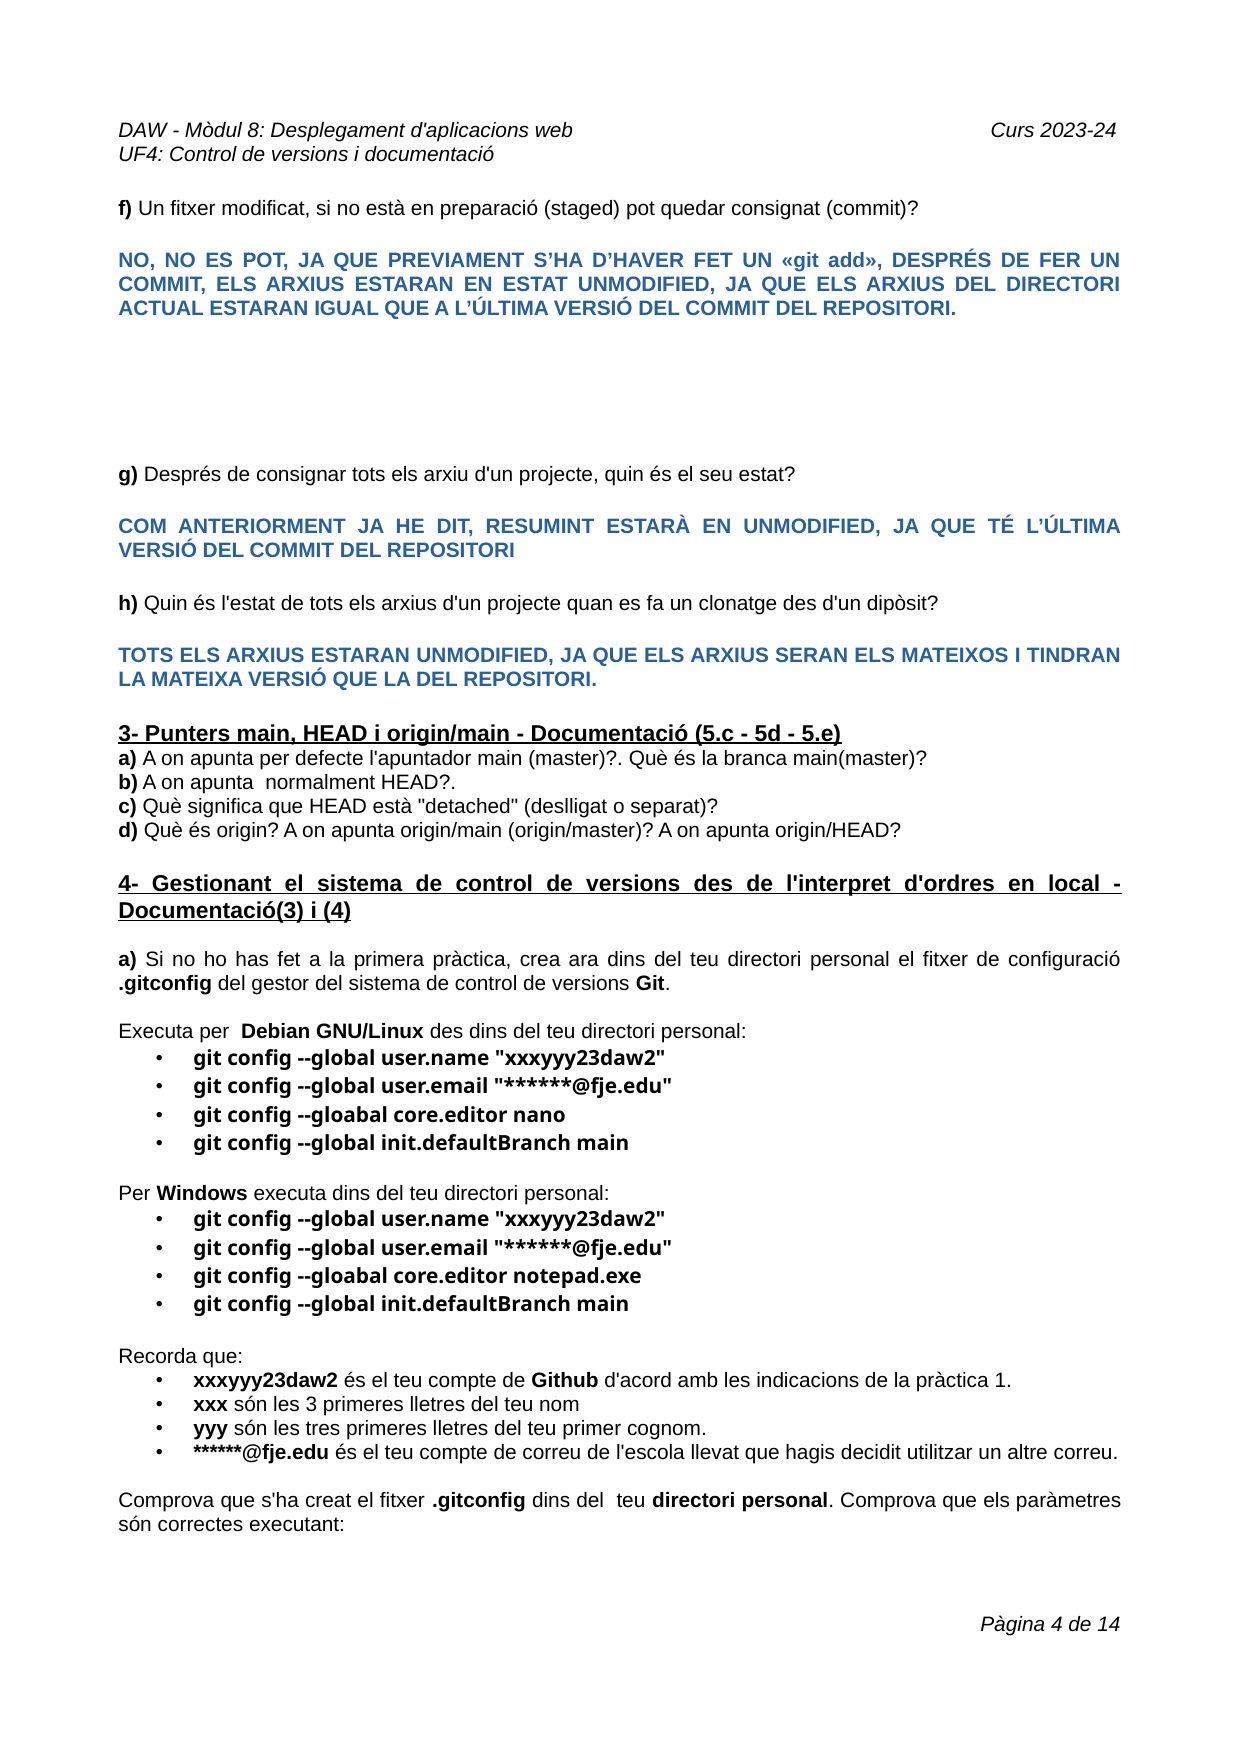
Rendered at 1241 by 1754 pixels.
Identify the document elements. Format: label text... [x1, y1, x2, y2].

text a) A on apunta per defecte l'apuntador main (master)?. Què és la branca main(master)? [118, 746, 1122, 770]
text b) A on apunta normalment HEAD?. [118, 770, 1122, 794]
text Per Windows executa dins del teu directori personal: [118, 1180, 1122, 1204]
text c) Què significa que HEAD està "detached" (deslligat o separat)? [118, 794, 1122, 818]
list git config --gloabal core.editor nano [156, 1100, 1122, 1128]
list xxxyyy23daw2 és el teu compte de Github d'acord amb les indicacions de la pràctica 1. [156, 1368, 1122, 1392]
text a) Si no ho has fet a la primera pràctica, crea ara dins del teu directori personal el fitxer de configuració .gitconfig del gestor del sistema de control de versions Git. [118, 947, 1122, 995]
text h) Quin és l'estat de tots els arxius d'un projecte quan es fa un clonatge des d'un dipòsit? [118, 591, 1122, 615]
list git config --global user.name "xxxyyy23daw2" [156, 1204, 1122, 1233]
text Comprova que s'ha creat el fitxer .gitconfig dins del teu directori personal. Comprova que els paràmetres són correctes executant: [118, 1488, 1122, 1536]
text - Documentació(3) i (4) [118, 894, 1122, 923]
list git config --global init.defaultBranch main [156, 1289, 1122, 1318]
text NO, NO ES POT, JA QUE PREVIAMENT S’HA D’HAVER FET UN «git add», DESPRÉS DE FER UN COMMIT, ELS ARXIUS ESTARAN EN ESTAT UNMODIFIED, JA QUE ELS ARXIUS DEL DIRECTORI ACTUAL ESTARAN IGUAL QUE A L’ÚLTIMA VERSIÓ DEL COMMIT DEL REPOSITORI. [118, 248, 1122, 320]
text Executa per Debian GNU/Linux des dins del teu directori personal: [118, 1019, 1122, 1043]
list ******@fje.edu és el teu compte de correu de l'escola llevat que hagis decidit utilitzar un altre correu. [156, 1440, 1122, 1464]
list xxx són les 3 primeres lletres del teu nom [156, 1392, 1122, 1416]
text g) Després de consignar tots els arxiu d'un projecte, quin és el seu estat? [118, 462, 1122, 486]
text 4- Gestionant el sistema de control de versions des de l'interpret d'ordres en local [118, 870, 1122, 893]
list git config --global user.email "******@fje.edu" [156, 1233, 1122, 1261]
list git config --global user.email "******@fje.edu" [156, 1071, 1122, 1100]
list yyy són les tres primeres lletres del teu primer cognom. [156, 1416, 1122, 1440]
text d) Què és origin? A on apunta origin/main (origin/master)? A on apunta origin/HEAD? [118, 818, 1122, 842]
list git config --global user.name "xxxyyy23daw2" [156, 1043, 1122, 1071]
text COM ANTERIORMENT JA HE DIT, RESUMINT ESTARÀ EN UNMODIFIED, JA QUE TÉ L’ÚLTIMA VERSIÓ DEL COMMIT DEL REPOSITORI [118, 514, 1122, 562]
list git config --global init.defaultBranch main [156, 1128, 1122, 1157]
list git config --gloabal core.editor notepad.exe [156, 1261, 1122, 1289]
text TOTS ELS ARXIUS ESTARAN UNMODIFIED, JA QUE ELS ARXIUS SERAN ELS MATEIXOS I TINDRAN LA MATEIXA VERSIÓ QUE LA DEL REPOSITORI. [118, 643, 1122, 691]
text 3- Punters main, HEAD i origin/main - Documentació (5.c - 5d - 5.e) [118, 719, 1122, 746]
text f) Un fitxer modificat, si no està en preparació (staged) pot quedar consignat (commit)? [118, 196, 1122, 219]
text Recorda que: [118, 1344, 1122, 1368]
